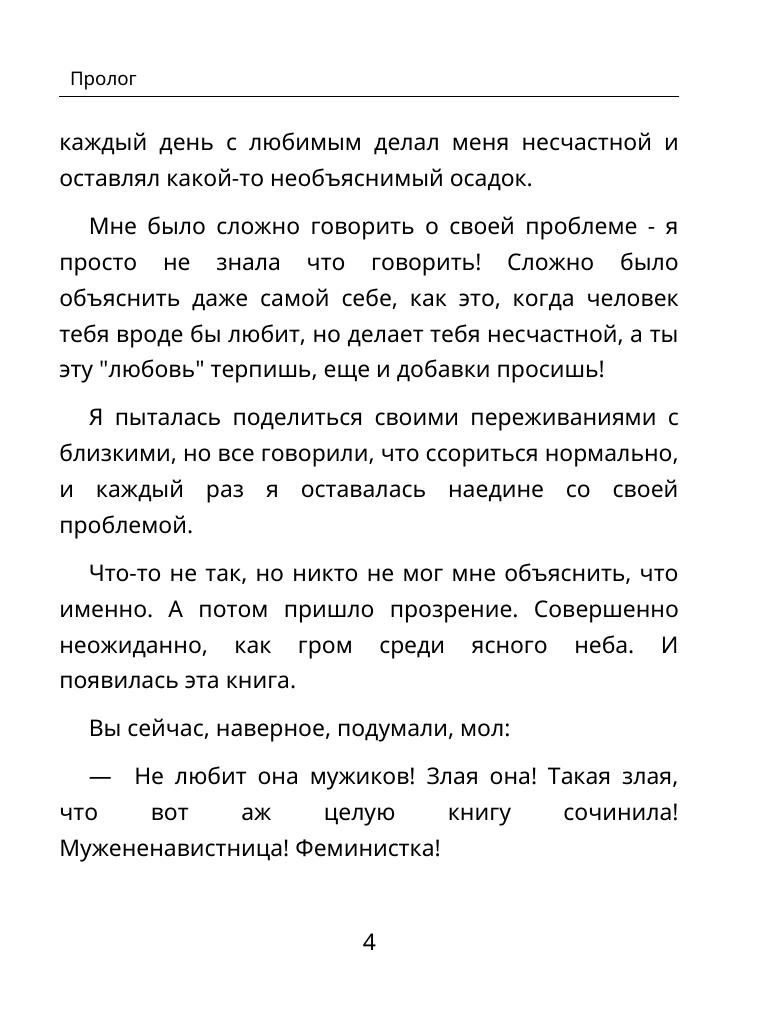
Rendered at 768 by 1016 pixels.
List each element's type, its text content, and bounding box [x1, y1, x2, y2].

text Я пыталась поделиться своими переживаниями с близкими, но все говорили, что ссориться нормально, и каждый раз я оставалась наедине со своей проблемой. [59, 401, 679, 540]
text Что-то не так, но никто не мог мне объяснить, что именно. А потом пришло прозрение. Совершенно неожиданно, как гром среди ясного неба. И появилась эта книга. [59, 557, 679, 696]
text Мне было сложно говорить о своей проблеме - я просто не знала что говорить! Сложно было объяснить даже самой себе, как это, когда человек тебя вроде бы любит, но делает тебя несчастной, а ты эту "любовь" терпишь, еще и добавки просишь! [59, 210, 679, 385]
text Вы сейчас, наверное, подумали, мол: [59, 712, 679, 743]
text каждый день с любимым делал меня несчастной и оставлял какой-то необъяснимый осадок. [59, 126, 679, 193]
list Не любит она мужиков! Злая она! Такая злая, что вот аж целую книгу сочинила! Мужененавистница! Феминистка! [59, 760, 679, 863]
